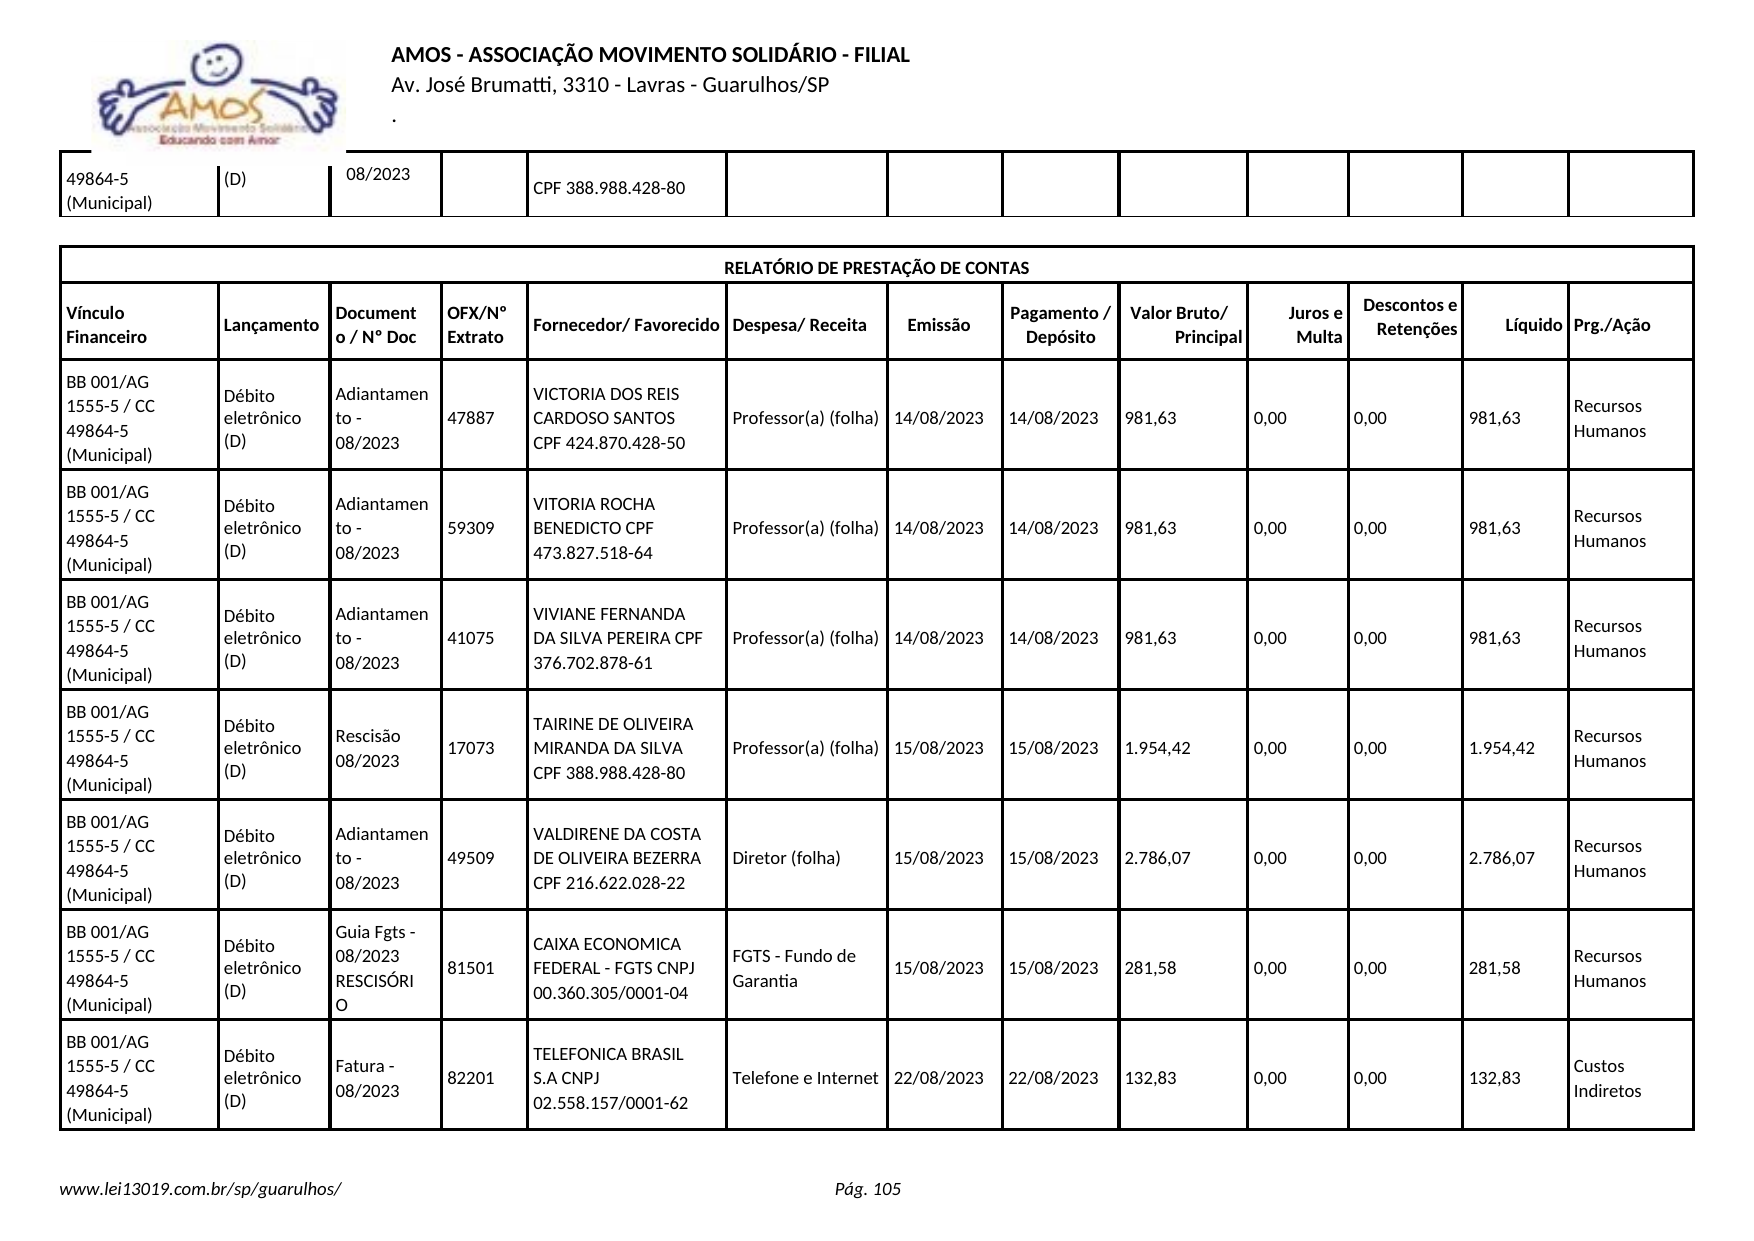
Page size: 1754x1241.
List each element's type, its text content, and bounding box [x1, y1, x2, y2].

table_cell Fornecedor/ Favorecido [529, 284, 725, 358]
table_cell Pagamento / Depósito [1004, 284, 1117, 358]
table_cell OFX/Nº Extrato [443, 284, 526, 358]
table_cell 981,63 [1464, 581, 1567, 688]
table_cell 0,00 [1249, 691, 1347, 798]
table_cell Despesa/ Receita [728, 284, 886, 358]
table_cell 0,00 [1350, 471, 1461, 578]
table_cell 41075 [443, 581, 526, 688]
table_cell Professor(a) (folha) [728, 471, 886, 578]
table_cell 981,63 [1121, 361, 1246, 468]
table_cell 2.786,07 [1464, 801, 1567, 908]
table_cell Recursos Humanos [1570, 471, 1692, 578]
table_cell Custos Indiretos [1570, 1021, 1692, 1128]
table_cell Recursos Humanos [1570, 361, 1692, 468]
table_cell Diretor (folha) [728, 801, 886, 908]
table_cell 49864-5 (Municipal) [62, 153, 217, 216]
table_cell Adiantamen to - 08/2023 [332, 801, 440, 908]
table_cell 0,00 [1350, 691, 1461, 798]
table_cell VIVIANE FERNANDA DA SILVA PEREIRA CPF 376.702.878-61 [529, 581, 725, 688]
table_cell [1350, 153, 1461, 216]
table_cell 281,58 [1464, 911, 1567, 1018]
table_cell 82201 [443, 1021, 526, 1128]
table_cell Descontos e Retenções [1350, 284, 1461, 358]
table_cell [1464, 153, 1567, 216]
table_cell 0,00 [1350, 911, 1461, 1018]
table_cell Débito eletrônico (D) [220, 471, 328, 578]
table_cell (D) [220, 166, 328, 216]
table_cell 22/08/2023 [1004, 1021, 1117, 1128]
table_cell 47887 [443, 361, 526, 468]
table_cell BB 001/AG 1555-5 / CC 49864-5 (Municipal) [62, 691, 217, 798]
table_cell 0,00 [1249, 1021, 1347, 1128]
table_cell 81501 [443, 911, 526, 1018]
table_cell 981,63 [1121, 581, 1246, 688]
table_cell Adiantamen to - 08/2023 [332, 471, 440, 578]
table_cell 15/08/2023 [1004, 801, 1117, 908]
table_cell 14/08/2023 [1004, 471, 1117, 578]
table_cell 49509 [443, 801, 526, 908]
table_cell 59309 [443, 471, 526, 578]
table_cell 15/08/2023 [889, 691, 1001, 798]
table_cell 0,00 [1249, 361, 1347, 468]
table_cell VITORIA ROCHA BENEDICTO CPF 473.827.518-64 [529, 471, 725, 578]
table_cell 22/08/2023 [889, 1021, 1001, 1128]
table_cell 981,63 [1464, 361, 1567, 468]
table_cell [728, 153, 886, 216]
table_cell [443, 153, 526, 216]
table_cell 132,83 [1464, 1021, 1567, 1128]
table_cell [1121, 153, 1246, 216]
table_cell Débito eletrônico (D) [220, 1021, 328, 1128]
table_cell 14/08/2023 [1004, 581, 1117, 688]
table_cell Emissão [889, 284, 1001, 358]
table_cell VICTORIA DOS REIS CARDOSO SANTOS CPF 424.870.428-50 [529, 361, 725, 468]
table_cell 0,00 [1249, 581, 1347, 688]
table_cell Professor(a) (folha) [728, 691, 886, 798]
table_cell Adiantamen to - 08/2023 [332, 581, 440, 688]
table_cell 0,00 [1350, 801, 1461, 908]
table_cell 14/08/2023 [889, 581, 1001, 688]
table_cell 15/08/2023 [889, 911, 1001, 1018]
table_cell Prg./Ação [1570, 284, 1692, 358]
table_cell 0,00 [1350, 361, 1461, 468]
table_cell [1570, 153, 1692, 216]
table_cell Guia Fgts - 08/2023 RESCISÓRI O [332, 911, 440, 1018]
table_cell TAIRINE DE OLIVEIRA MIRANDA DA SILVA CPF 388.988.428-80 [529, 691, 725, 798]
table_header RELATÓRIO DE PRESTAÇÃO DE CONTAS [62, 248, 1692, 281]
table_cell 14/08/2023 [889, 471, 1001, 578]
table_cell Juros e Multa [1249, 284, 1347, 358]
table_cell Recursos Humanos [1570, 911, 1692, 1018]
table_cell Fatura - 08/2023 [332, 1021, 440, 1128]
table_cell Professor(a) (folha) [728, 361, 886, 468]
table_cell BB 001/AG 1555-5 / CC 49864-5 (Municipal) [62, 361, 217, 468]
table_cell Débito eletrônico (D) [220, 801, 328, 908]
table_cell 17073 [443, 691, 526, 798]
table_cell CAIXA ECONOMICA FEDERAL - FGTS CNPJ 00.360.305/0001-04 [529, 911, 725, 1018]
table_cell Líquido [1464, 284, 1567, 358]
table_cell 0,00 [1249, 801, 1347, 908]
table_cell BB 001/AG 1555-5 / CC 49864-5 (Municipal) [62, 581, 217, 688]
table_cell [1004, 153, 1117, 216]
table_cell FGTS - Fundo de Garantia [728, 911, 886, 1018]
table_cell 981,63 [1121, 471, 1246, 578]
table_cell [889, 153, 1001, 216]
table_cell Rescisão 08/2023 [332, 691, 440, 798]
table_cell Débito eletrônico (D) [220, 911, 328, 1018]
table_cell 981,63 [1464, 471, 1567, 578]
table_cell 15/08/2023 [1004, 691, 1117, 798]
table_cell Professor(a) (folha) [728, 581, 886, 688]
table_cell BB 001/AG 1555-5 / CC 49864-5 (Municipal) [62, 911, 217, 1018]
table_cell Telefone e Internet [728, 1021, 886, 1128]
table_cell Document o / Nº Doc [332, 284, 440, 358]
table_cell CPF 388.988.428-80 [529, 153, 725, 216]
table_cell Valor Bruto/ Principal [1121, 284, 1246, 358]
table_cell 15/08/2023 [1004, 911, 1117, 1018]
table_cell VALDIRENE DA COSTA DE OLIVEIRA BEZERRA CPF 216.622.028-22 [529, 801, 725, 908]
table_cell BB 001/AG 1555-5 / CC 49864-5 (Municipal) [62, 471, 217, 578]
table_cell 0,00 [1350, 581, 1461, 688]
table_cell Débito eletrônico (D) [220, 361, 328, 468]
table_cell Débito eletrônico (D) [220, 691, 328, 798]
table_cell 1.954,42 [1121, 691, 1246, 798]
table_cell Vínculo Financeiro [62, 284, 217, 358]
table_cell [1249, 153, 1347, 216]
table_cell Adiantamen to - 08/2023 [332, 361, 440, 468]
table_cell 14/08/2023 [889, 361, 1001, 468]
table_cell 15/08/2023 [889, 801, 1001, 908]
table_cell 0,00 [1249, 911, 1347, 1018]
table_cell Débito eletrônico (D) [220, 581, 328, 688]
table_cell 0,00 [1350, 1021, 1461, 1128]
table_cell 2.786,07 [1121, 801, 1246, 908]
table_cell BB 001/AG 1555-5 / CC 49864-5 (Municipal) [62, 801, 217, 908]
table_cell 0,00 [1249, 471, 1347, 578]
table_cell Recursos Humanos [1570, 581, 1692, 688]
table_cell 132,83 [1121, 1021, 1246, 1128]
table_cell BB 001/AG 1555-5 / CC 49864-5 (Municipal) [62, 1021, 217, 1128]
table_cell Lançamento [220, 284, 328, 358]
table_cell - 08/2023 [332, 153, 440, 216]
table_cell 14/08/2023 [1004, 361, 1117, 468]
table_cell Recursos Humanos [1570, 801, 1692, 908]
table_cell Recursos Humanos [1570, 691, 1692, 798]
table_cell TELEFONICA BRASIL S.A CNPJ 02.558.157/0001-62 [529, 1021, 725, 1128]
table_cell 1.954,42 [1464, 691, 1567, 798]
table_cell 281,58 [1121, 911, 1246, 1018]
